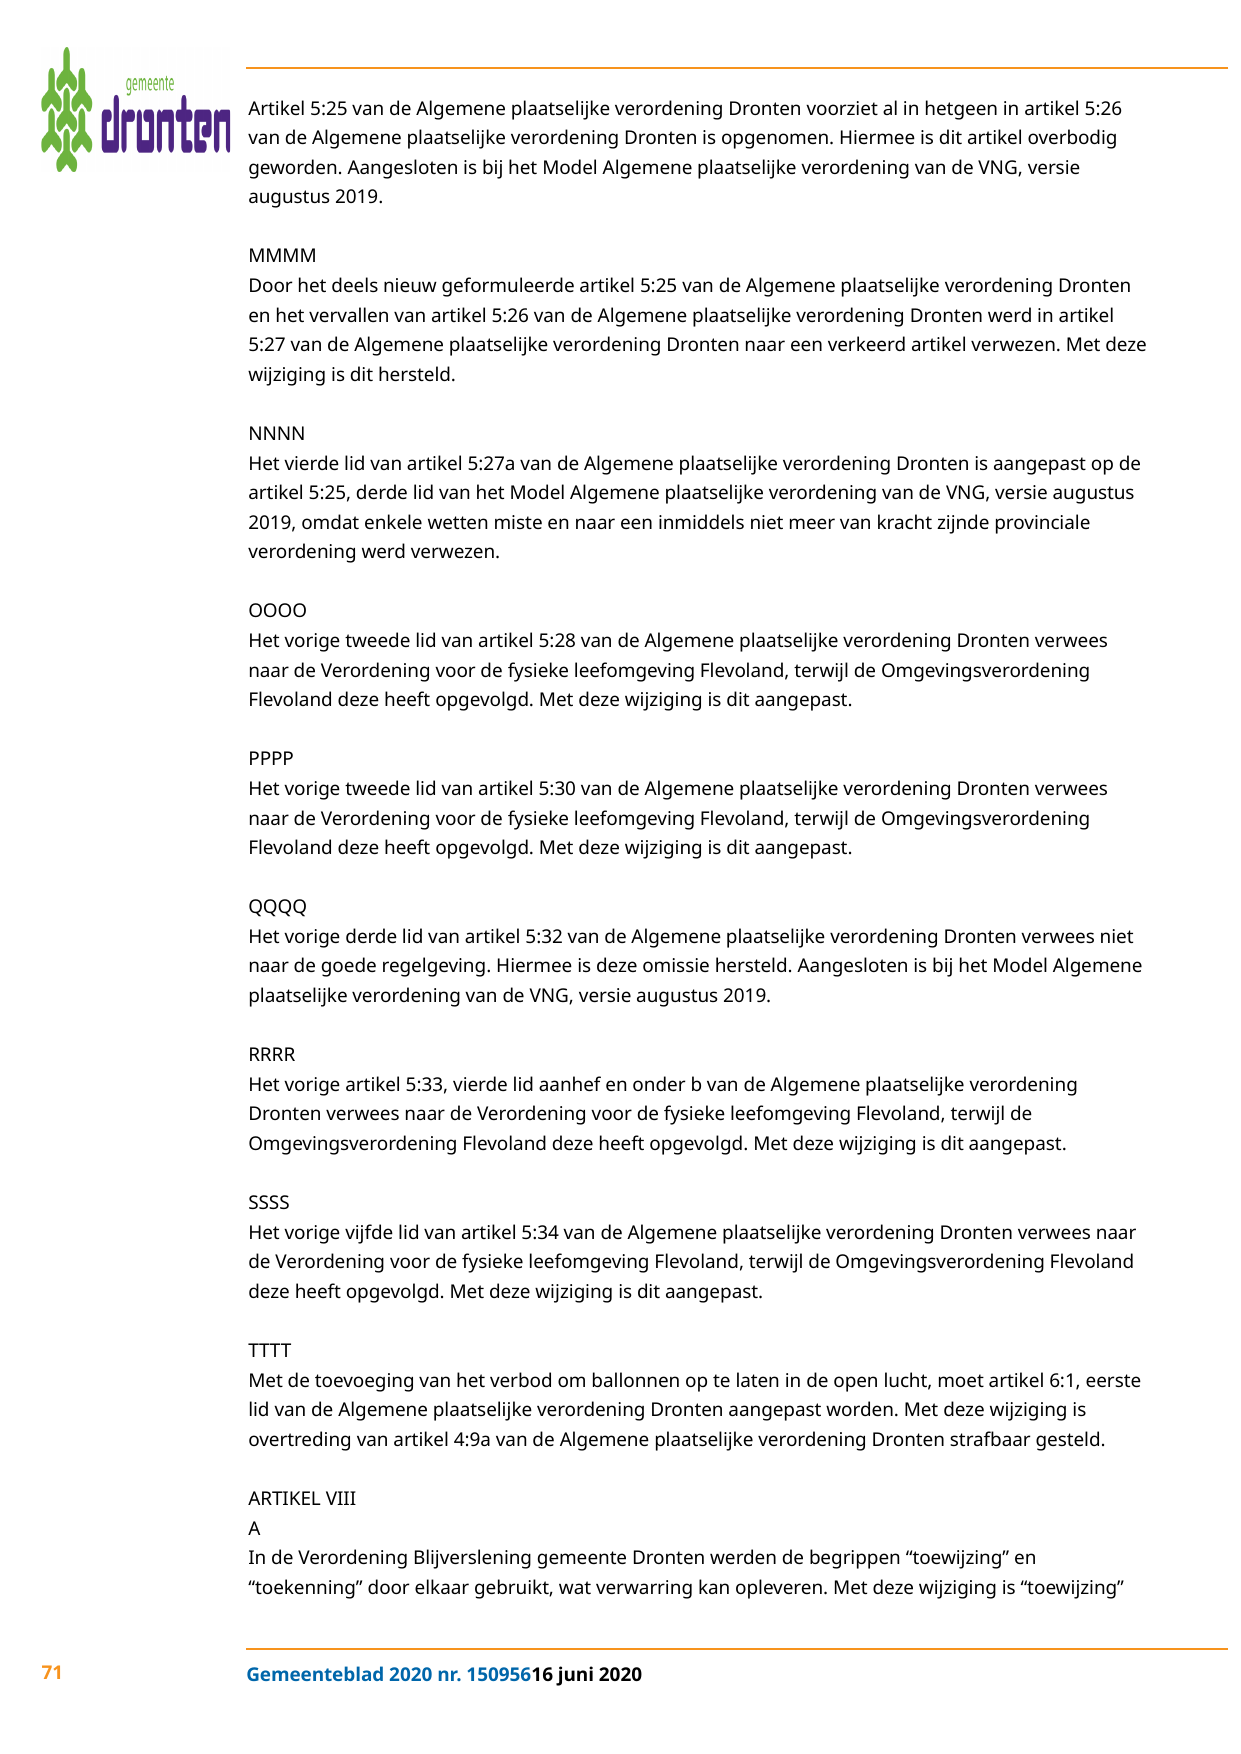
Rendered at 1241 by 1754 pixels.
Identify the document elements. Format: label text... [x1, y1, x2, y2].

text NNNN [248, 420, 1152, 446]
text MMMM [248, 243, 1152, 268]
text RRRR [248, 1041, 1152, 1067]
text Het vorige tweede lid van artikel 5:30 van de Algemene plaatselijke verordening Dronten verwees naar de Verordening voor de fysieke leefomgeving Flevoland, terwijl de Omgevingsverordening Flevoland deze heeft opgevolgd. Met deze wijziging is dit aangepast. [248, 775, 1152, 860]
text Door het deels nieuw geformuleerde artikel 5:25 van de Algemene plaatselijke verordening Dronten en het vervallen van artikel 5:26 van de Algemene plaatselijke verordening Dronten werd in artikel 5:27 van de Algemene plaatselijke verordening Dronten naar een verkeerd artikel verwezen. Met deze wijziging is dit hersteld. [248, 272, 1152, 387]
text SSSS [248, 1189, 1152, 1215]
text OOOO [248, 598, 1152, 623]
text Het vorige derde lid van artikel 5:32 van de Algemene plaatselijke verordening Dronten verwees niet naar de goede regelgeving. Hiermee is deze omissie hersteld. Aangesloten is bij het Model Algemene plaatselijke verordening van de VNG, versie augustus 2019. [248, 923, 1152, 1008]
text Het vorige tweede lid van artikel 5:28 van de Algemene plaatselijke verordening Dronten verwees naar de Verordening voor de fysieke leefomgeving Flevoland, terwijl de Omgevingsverordening Flevoland deze heeft opgevolgd. Met deze wijziging is dit aangepast. [248, 627, 1152, 712]
text TTTT [248, 1337, 1152, 1363]
text Met de toevoeging van het verbod om ballonnen op te laten in de open lucht, moet artikel 6:1, eerste lid van de Algemene plaatselijke verordening Dronten aangepast worden. Met deze wijziging is overtreding van artikel 4:9a van de Algemene plaatselijke verordening Dronten strafbaar gesteld. [248, 1367, 1152, 1452]
picture [41, 47, 231, 172]
text Het vorige artikel 5:33, vierde lid aanhef en onder b van de Algemene plaatselijke verordening Dronten verwees naar de Verordening voor de fysieke leefomgeving Flevoland, terwijl de Omgevingsverordening Flevoland deze heeft opgevolgd. Met deze wijziging is dit aangepast. [248, 1071, 1152, 1156]
text ARTIKEL VIII [248, 1485, 1152, 1511]
text In de Verordening Blijverslening gemeente Dronten werden de begrippen “toewijzing” en “toekenning” door elkaar gebruikt, wat verwarring kan opleveren. Met deze wijziging is “toewijzing” [248, 1544, 1152, 1600]
text Artikel 5:25 van de Algemene plaatselijke verordening Dronten voorziet al in hetgeen in artikel 5:26 van de Algemene plaatselijke verordening Dronten is opgenomen. Hiermee is dit artikel overbodig geworden. Aangesloten is bij het Model Algemene plaatselijke verordening van de VNG, versie augustus 2019. [248, 95, 1152, 209]
text QQQQ [248, 893, 1152, 919]
text Het vierde lid van artikel 5:27a van de Algemene plaatselijke verordening Dronten is aangepast op de artikel 5:25, derde lid van het Model Algemene plaatselijke verordening van de VNG, versie augustus 2019, omdat enkele wetten miste en naar een inmiddels niet meer van kracht zijnde provinciale verordening werd verwezen. [248, 450, 1152, 564]
text A [248, 1515, 1152, 1541]
text Het vorige vijfde lid van artikel 5:34 van de Algemene plaatselijke verordening Dronten verwees naar de Verordening voor de fysieke leefomgeving Flevoland, terwijl de Omgevingsverordening Flevoland deze heeft opgevolgd. Met deze wijziging is dit aangepast. [248, 1219, 1152, 1304]
text PPPP [248, 746, 1152, 771]
